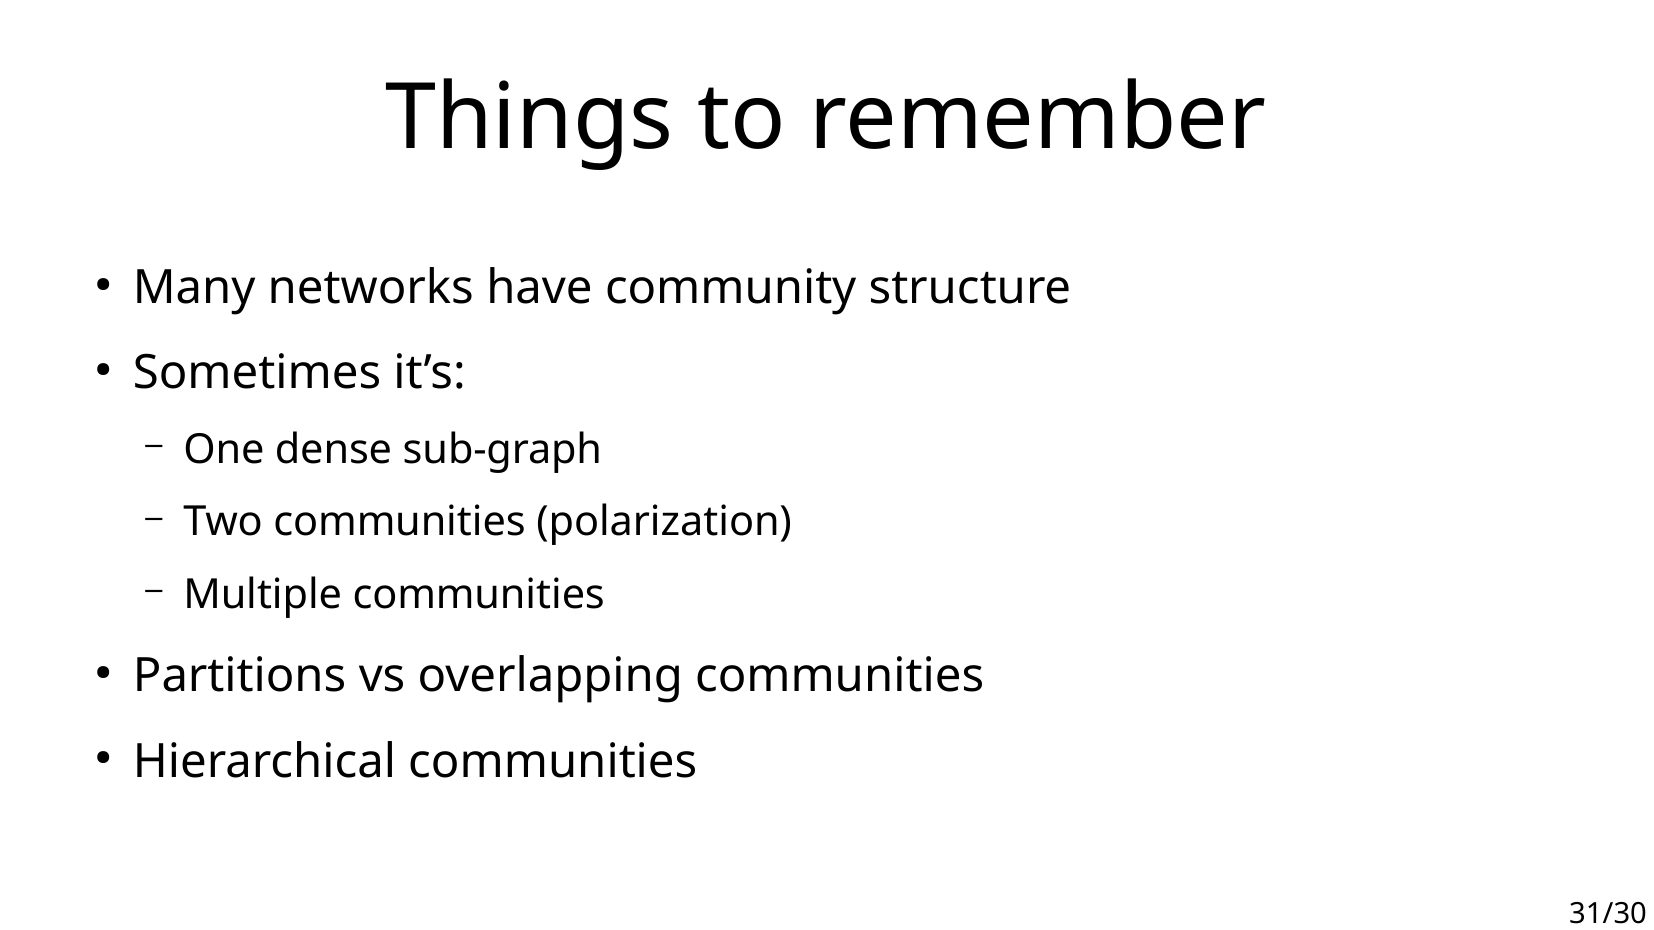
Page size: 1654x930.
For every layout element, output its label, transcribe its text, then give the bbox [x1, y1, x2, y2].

list Many networks have community structure Sometimes it’s: One dense sub-graph Two communities (polarization) Multiple communities Partitions vs overlapping communities Hierarchical communities [82, 252, 1571, 793]
title Things to remember [82, 1, 1571, 225]
